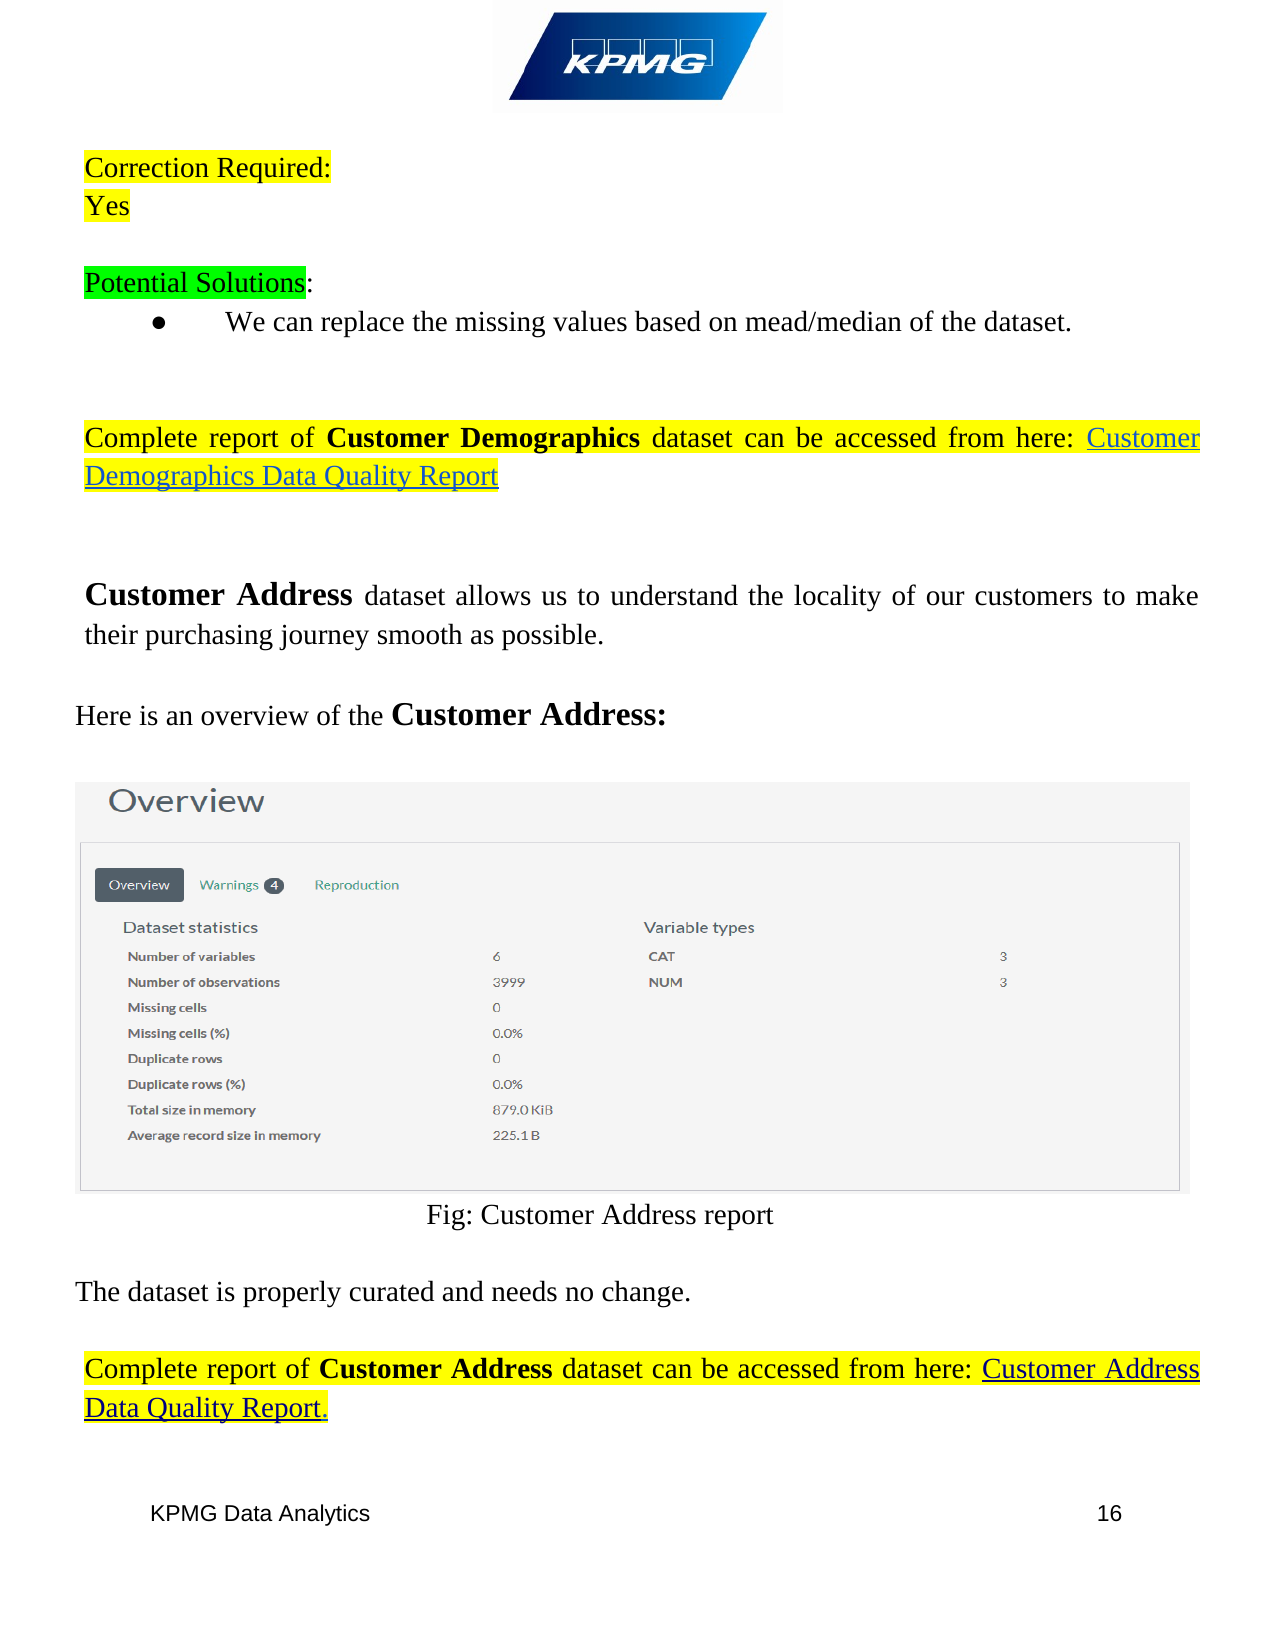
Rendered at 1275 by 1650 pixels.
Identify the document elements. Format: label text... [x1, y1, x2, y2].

text Customer Address dataset allows us to understand the locality of our customers to make their purchasing journey smooth as possible. [84, 574, 1200, 651]
text Yes [84, 188, 1200, 222]
text Complete report of Customer Address dataset can be accessed from here: Customer Address Data Quality Report. [84, 1351, 1200, 1423]
text Here is an overview of the Customer Address: [75, 694, 1125, 733]
text Complete report of Customer Demographics dataset can be accessed from here: Customer Demographics Data Quality Report [84, 420, 1200, 492]
text Fig: Customer Address report [75, 1197, 1125, 1231]
text Correction Required: [84, 150, 1200, 183]
text The dataset is properly curated and needs no change. [75, 1274, 1125, 1308]
list We can replace the missing values based on mead/median of the dataset. [150, 304, 1200, 338]
text Potential Solutions: [84, 266, 1200, 299]
